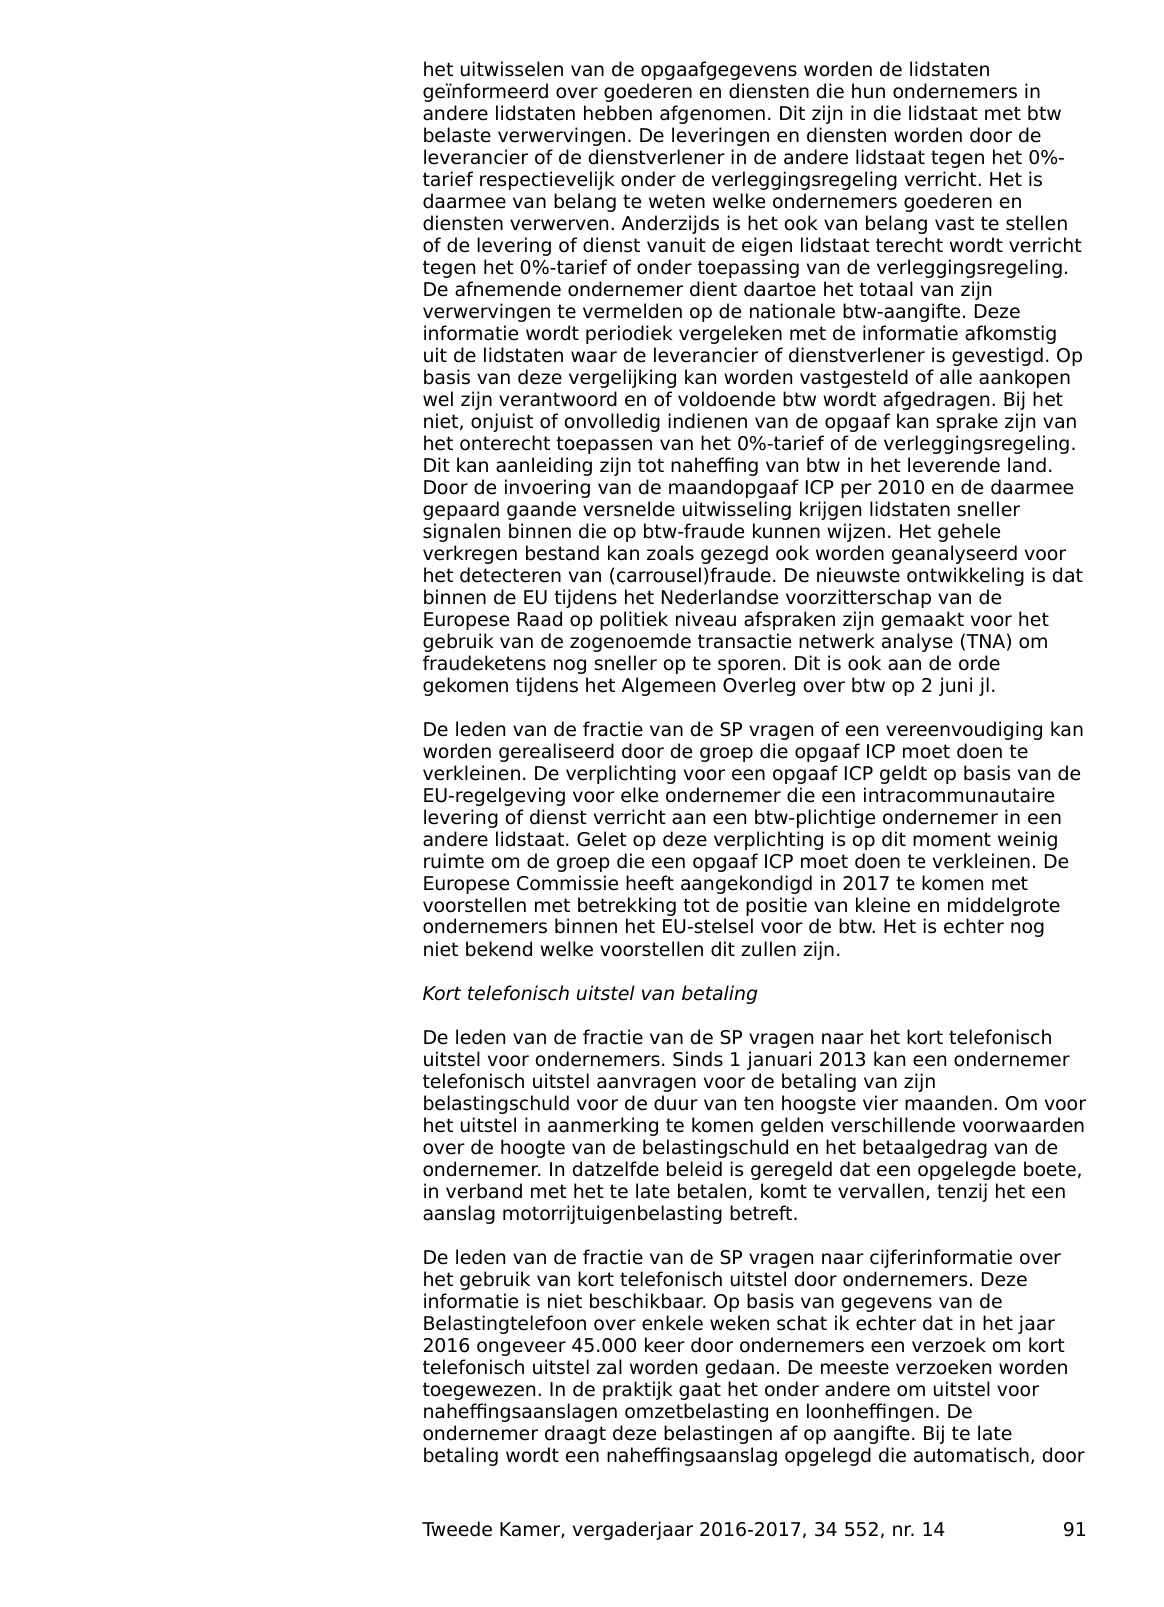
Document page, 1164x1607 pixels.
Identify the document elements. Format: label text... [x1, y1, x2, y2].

text De leden van de fractie van de SP vragen of een vereenvoudiging kan worden gerealiseerd door de groep die opgaaf ICP moet doen te verkleinen. De verplichting voor een opgaaf ICP geldt op basis van de EU-regelgeving voor elke ondernemer die een intracommunautaire levering of dienst verricht aan een btw-plichtige ondernemer in een andere lidstaat. Gelet op deze verplichting is op dit moment weinig ruimte om de groep die een opgaaf ICP moet doen te verkleinen. De Europese Commissie heeft aangekondigd in 2017 te komen met voorstellen met betrekking tot de positie van kleine en middelgrote ondernemers binnen het EU-stelsel voor de btw. Het is echter nog niet bekend welke voorstellen dit zullen zijn. [422, 719, 1087, 960]
subtitle Kort telefonisch uitstel van betaling [422, 983, 1087, 1004]
text het uitwisselen van de opgaafgegevens worden de lidstaten geïnformeerd over goederen en diensten die hun ondernemers in andere lidstaten hebben afgenomen. Dit zijn in die lidstaat met btw belaste verwervingen. De leveringen en diensten worden door de leverancier of de dienstverlener in de andere lidstaat tegen het 0%-tarief respectievelijk onder de verleggingsregeling verricht. Het is daarmee van belang te weten welke ondernemers goederen en diensten verwerven. Anderzijds is het ook van belang vast te stellen of de levering of dienst vanuit de eigen lidstaat terecht wordt verricht tegen het 0%-tarief of onder toepassing van de verleggingsregeling. De afnemende ondernemer dient daartoe het totaal van zijn verwervingen te vermelden op de nationale btw-aangifte. Deze informatie wordt periodiek vergeleken met de informatie afkomstig uit de lidstaten waar de leverancier of dienstverlener is gevestigd. Op basis van deze vergelijking kan worden vastgesteld of alle aankopen wel zijn verantwoord en of voldoende btw wordt afgedragen. Bij het niet, onjuist of onvolledig indienen van de opgaaf kan sprake zijn van het onterecht toepassen van het 0%-tarief of de verleggingsregeling. Dit kan aanleiding zijn tot naheffing van btw in het leverende land. Door de invoering van de maandopgaaf ICP per 2010 en de daarmee gepaard gaande versnelde uitwisseling krijgen lidstaten sneller signalen binnen die op btw-fraude kunnen wijzen. Het gehele verkregen bestand kan zoals gezegd ook worden geanalyseerd voor het detecteren van (carrousel)fraude. De nieuwste ontwikkeling is dat binnen de EU tijdens het Nederlandse voorzitterschap van de Europese Raad op politiek niveau afspraken zijn gemaakt voor het gebruik van de zogenoemde transactie netwerk analyse (TNA) om fraudeketens nog sneller op te sporen. Dit is ook aan de orde gekomen tijdens het Algemeen Overleg over btw op 2 juni jl. [422, 59, 1087, 696]
text De leden van de fractie van de SP vragen naar cijferinformatie over het gebruik van kort telefonisch uitstel door ondernemers. Deze informatie is niet beschikbaar. Op basis van gegevens van de Belastingtelefoon over enkele weken schat ik echter dat in het jaar 2016 ongeveer 45.000 keer door ondernemers een verzoek om kort telefonisch uitstel zal worden gedaan. De meeste verzoeken worden toegewezen. In de praktijk gaat het onder andere om uitstel voor naheffingsaanslagen omzetbelasting en loonheffingen. De ondernemer draagt deze belastingen af op aangifte. Bij te late betaling wordt een naheffingsaanslag opgelegd die automatisch, door [422, 1247, 1087, 1467]
text De leden van de fractie van de SP vragen naar het kort telefonisch uitstel voor ondernemers. Sinds 1 januari 2013 kan een ondernemer telefonisch uitstel aanvragen voor de betaling van zijn belastingschuld voor de duur van ten hoogste vier maanden. Om voor het uitstel in aanmerking te komen gelden verschillende voorwaarden over de hoogte van de belastingschuld en het betaalgedrag van de ondernemer. In datzelfde beleid is geregeld dat een opgelegde boete, in verband met het te late betalen, komt te vervallen, tenzij het een aanslag motorrijtuigenbelasting betreft. [422, 1027, 1087, 1224]
